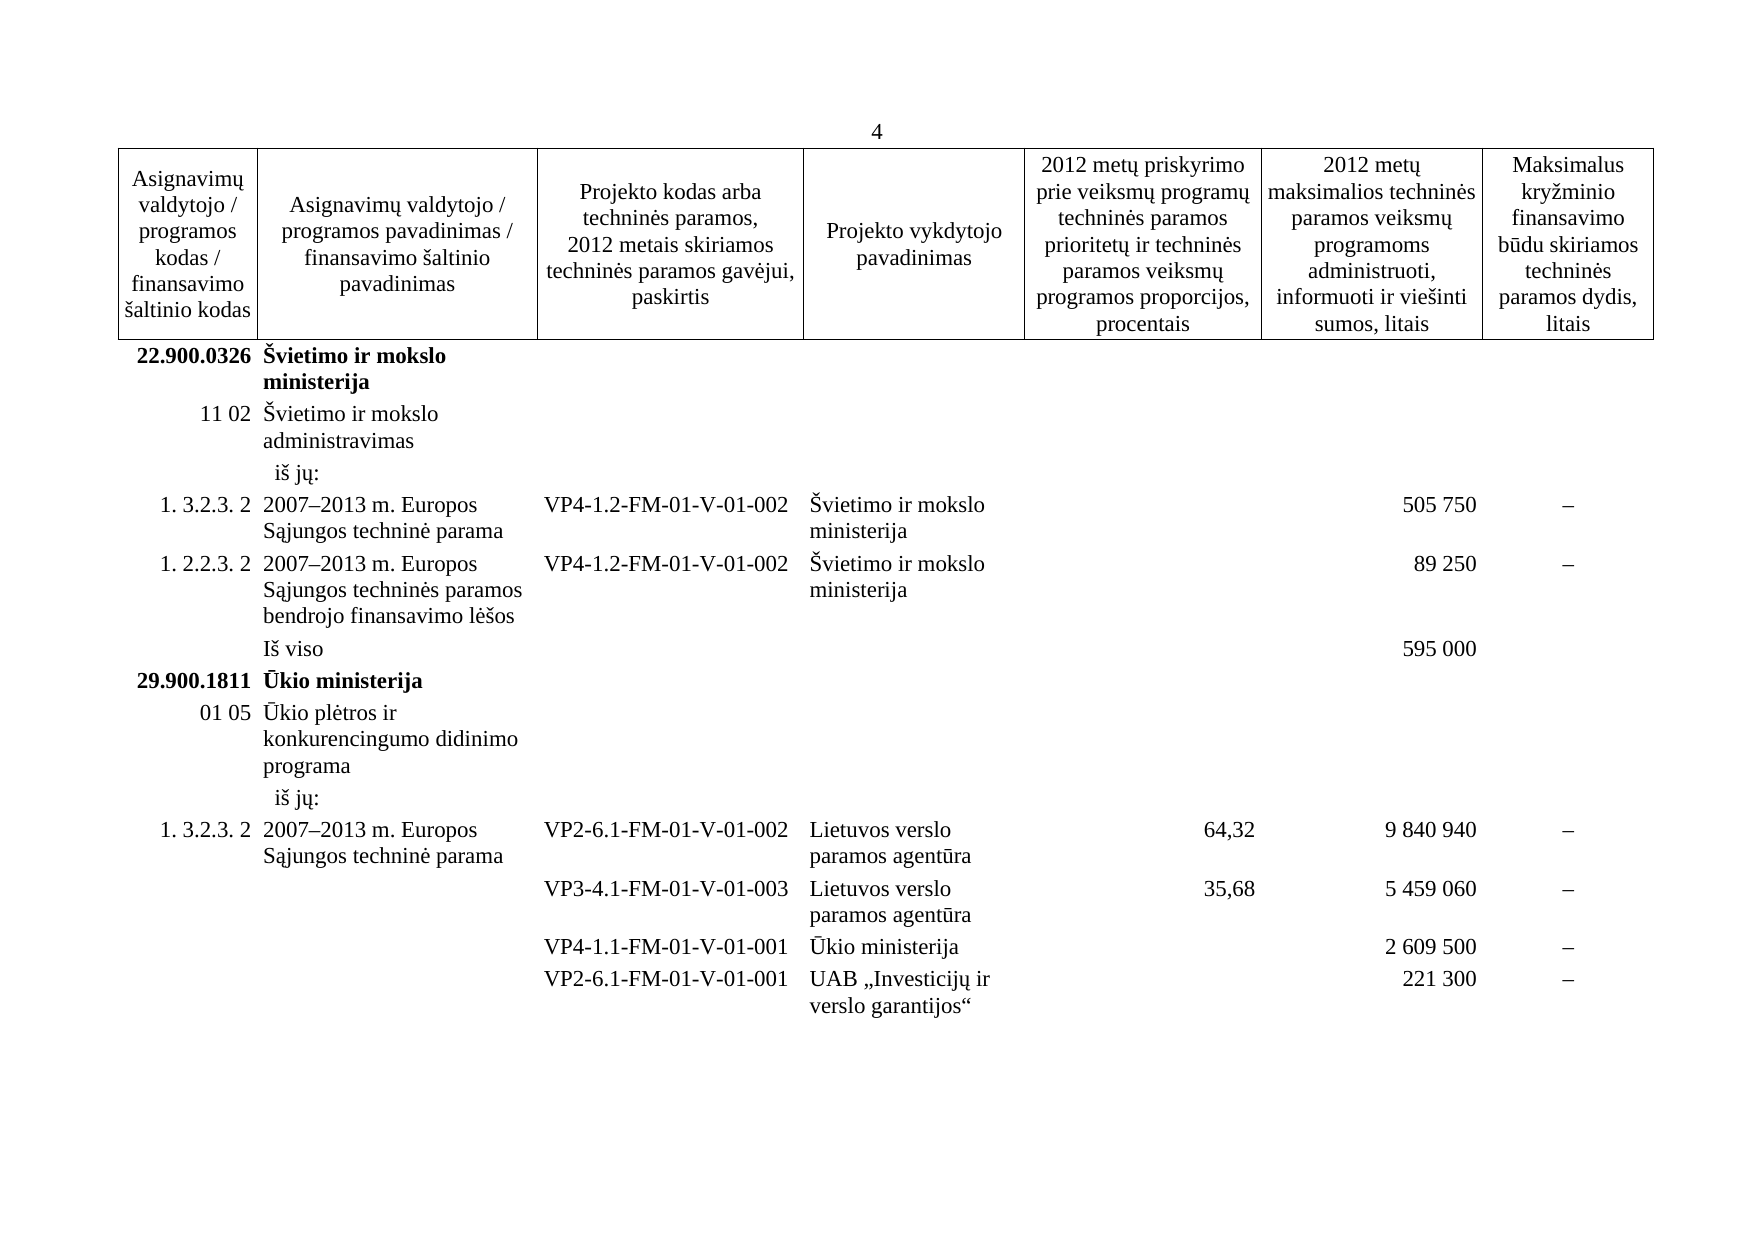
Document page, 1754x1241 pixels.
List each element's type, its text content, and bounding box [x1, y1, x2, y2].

table_cell – [1483, 963, 1654, 1021]
table_cell [1483, 340, 1654, 397]
table_cell [538, 664, 803, 696]
table_cell UAB „Investicijų ir verslo garantijos“ [803, 963, 1025, 1021]
table_cell Švietimo ir mokslo ministerija [803, 488, 1025, 547]
table_header 2012 metų priskyrimo prie veiksmų programų techninės paramos prioritetų ir techninės paramos veiksmų programos proporcijos, procentais [1025, 149, 1261, 339]
table_cell 22.900.0326 [118, 340, 257, 397]
table_cell [118, 632, 257, 664]
table_cell 01 05 [118, 696, 257, 813]
table_cell [1483, 781, 1654, 813]
table_cell [803, 696, 1025, 781]
table_cell [538, 456, 803, 488]
table_cell 2 609 500 [1261, 930, 1482, 962]
table_header Asignavimų valdytojo / programos pavadinimas / finansavimo šaltinio pavadinimas [258, 149, 537, 339]
table_cell [1483, 664, 1654, 696]
table_cell [1025, 664, 1261, 696]
table_cell iš jų: [257, 781, 537, 813]
table_cell [1483, 398, 1654, 456]
table_header Maksimalus kryžminio finansavimo būdu skiriamos techninės paramos dydis, litais [1483, 149, 1653, 339]
table_cell Lietuvos verslo paramos agentūra [803, 813, 1025, 872]
table_cell [118, 456, 257, 488]
table_cell VP4-1.1-FM-01-V-01-001 [538, 930, 803, 962]
table_cell iš jų: [257, 456, 537, 488]
table_cell [1025, 930, 1261, 962]
table_cell [538, 632, 803, 664]
table_cell Iš viso [257, 632, 537, 664]
table_cell [1261, 340, 1482, 397]
table_cell 2007–2013 m. Europos Sąjungos techninė parama [257, 813, 537, 1021]
table_cell Ūkio plėtros ir konkurencingumo didinimo programa [257, 696, 537, 781]
table_cell [1261, 456, 1482, 488]
table_cell [1483, 632, 1654, 664]
table_cell VP4-1.2-FM-01-V-01-002 [538, 547, 803, 632]
table_cell – [1483, 930, 1654, 962]
table_cell 9 840 940 [1261, 813, 1482, 872]
table_cell [1025, 547, 1261, 632]
table_cell [1025, 488, 1261, 547]
table_cell [1025, 456, 1261, 488]
table_cell [803, 632, 1025, 664]
table_cell 5 459 060 [1261, 872, 1482, 930]
table_cell 64,32 [1025, 813, 1261, 872]
table_cell [1025, 340, 1261, 397]
table_cell 505 750 [1261, 488, 1482, 547]
table_cell [803, 781, 1025, 813]
table_header 2012 metų maksimalios techninės paramos veiksmų programoms administruoti, informuoti ir viešinti sumos, litais [1262, 149, 1482, 339]
table_cell [803, 340, 1025, 397]
table_cell – [1483, 872, 1654, 930]
table_cell [1261, 398, 1482, 456]
table_cell [1025, 781, 1261, 813]
table_cell Ūkio ministerija [803, 930, 1025, 962]
table_cell – [1483, 547, 1654, 632]
table_cell [1261, 664, 1482, 696]
table_cell [538, 398, 803, 456]
table_cell Švietimo ir mokslo administravimas [257, 398, 537, 456]
table_cell VP2-6.1-FM-01-V-01-001 [538, 963, 803, 1021]
table_cell 2007–2013 m. Europos Sąjungos techninė parama [257, 488, 537, 547]
table_cell Lietuvos verslo paramos agentūra [803, 872, 1025, 930]
table_cell [1483, 456, 1654, 488]
table_cell [803, 664, 1025, 696]
table_cell VP3-4.1-FM-01-V-01-003 [538, 872, 803, 930]
table_cell 595 000 [1261, 632, 1482, 664]
table_cell 35,68 [1025, 872, 1261, 930]
table_cell VP4-1.2-FM-01-V-01-002 [538, 488, 803, 547]
table_cell [1483, 696, 1654, 781]
table_cell – [1483, 488, 1654, 547]
table_cell 29.900.1811 [118, 664, 257, 696]
table_cell – [1483, 813, 1654, 872]
table_header Projekto kodas arba techninės paramos, 2012 metais skiriamos techninės paramos gavėjui, paskirtis [538, 149, 803, 339]
table_cell [1025, 632, 1261, 664]
table_cell [538, 340, 803, 397]
table_cell 1. 3.2.3. 2 [118, 488, 257, 547]
table_cell [1261, 781, 1482, 813]
table_cell 1. 3.2.3. 2 [118, 813, 257, 1021]
table_cell [1025, 398, 1261, 456]
table_cell Švietimo ir mokslo ministerija [257, 340, 537, 397]
table_cell Ūkio ministerija [257, 664, 537, 696]
table_cell 89 250 [1261, 547, 1482, 632]
table_cell [803, 456, 1025, 488]
table_cell 11 02 [118, 398, 257, 456]
table_header Asignavimų valdytojo / programos kodas / finansavimo šaltinio kodas [119, 149, 257, 339]
table_header Projekto vykdytojo pavadinimas [804, 149, 1024, 339]
table_cell [1025, 696, 1261, 781]
table_cell Švietimo ir mokslo ministerija [803, 547, 1025, 632]
table_cell VP2-6.1-FM-01-V-01-002 [538, 813, 803, 872]
table_cell [803, 398, 1025, 456]
table_cell 2007–2013 m. Europos Sąjungos techninės paramos bendrojo finansavimo lėšos [257, 547, 537, 632]
table_cell 221 300 [1261, 963, 1482, 1021]
table_cell [538, 696, 803, 781]
table_cell 1. 2.2.3. 2 [118, 547, 257, 632]
table_cell [1261, 696, 1482, 781]
table_cell [538, 781, 803, 813]
table_cell [1025, 963, 1261, 1021]
